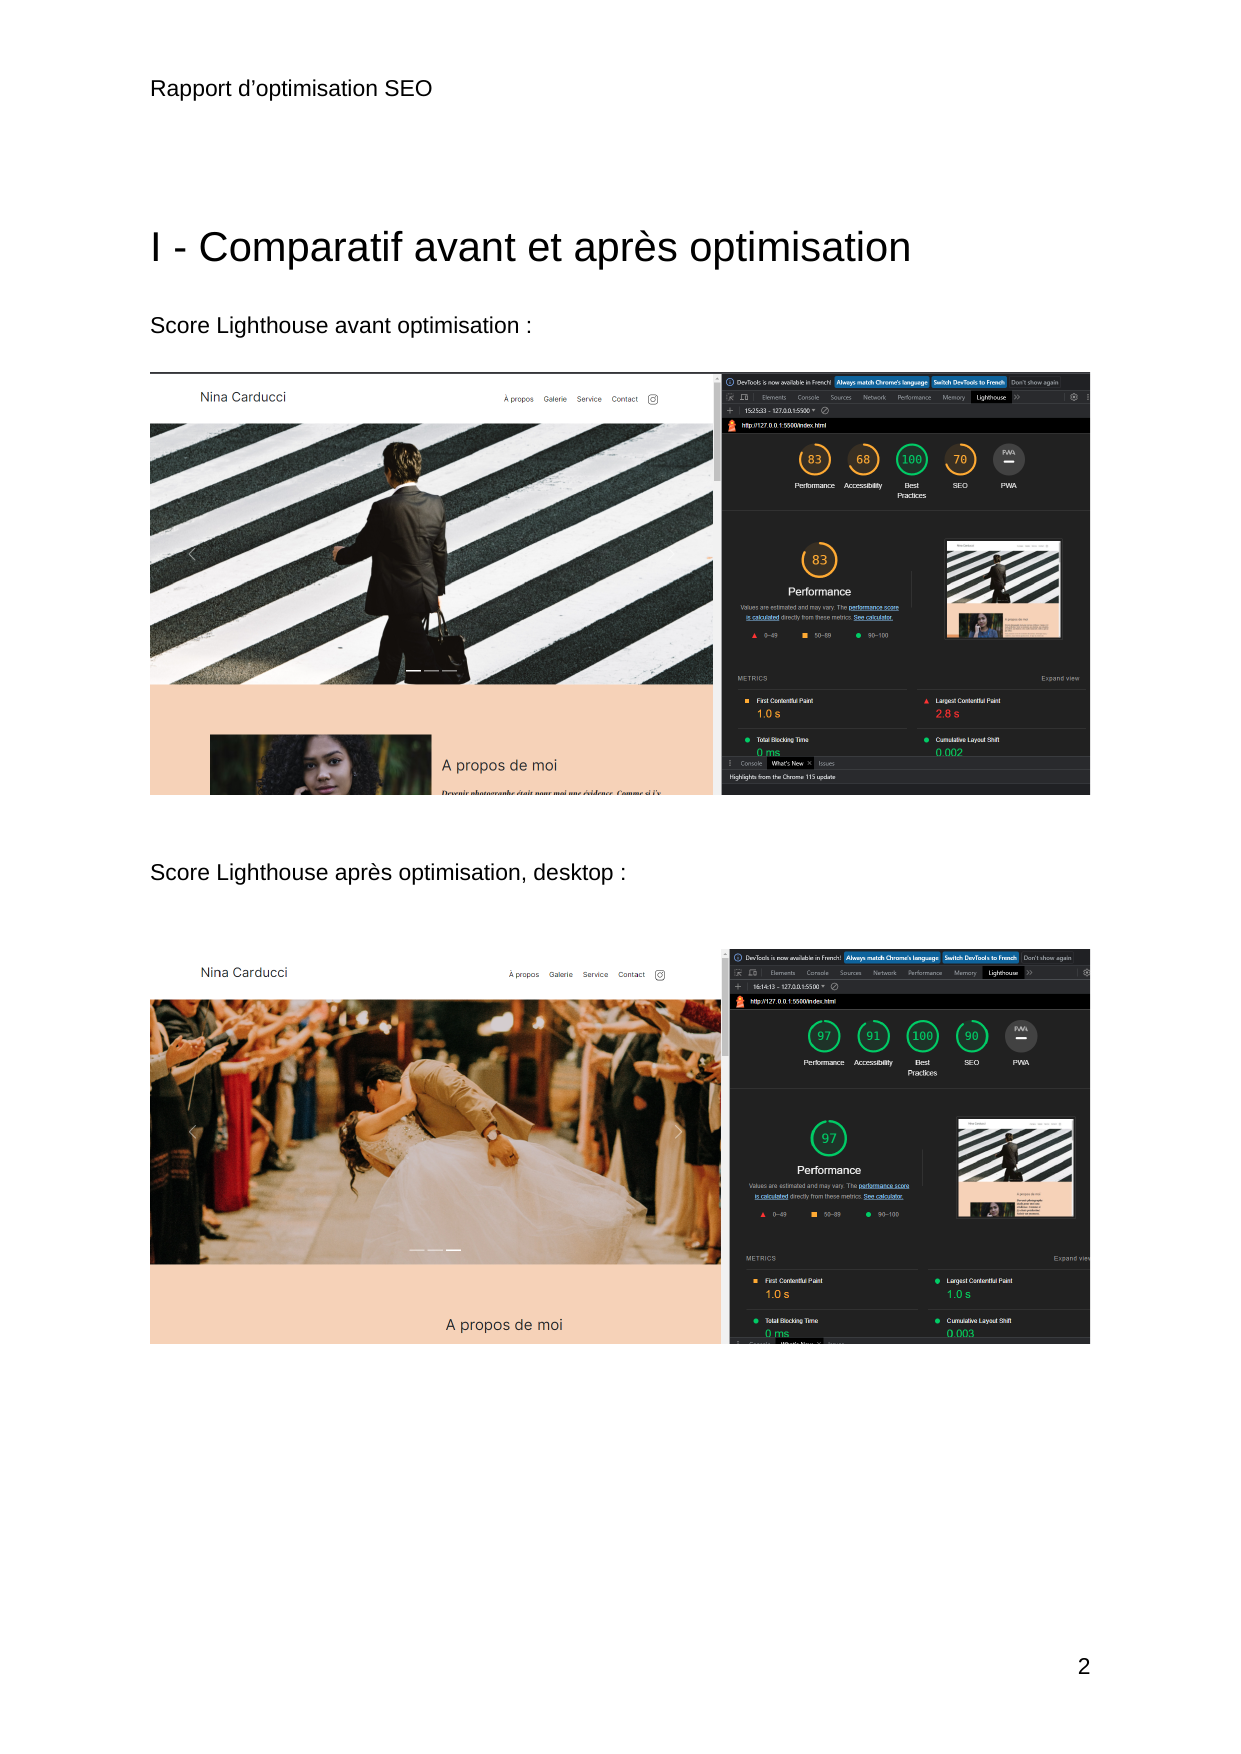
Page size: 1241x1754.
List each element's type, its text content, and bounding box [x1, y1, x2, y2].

picture [150, 372, 1091, 795]
text Score Lighthouse avant optimisation : [150, 312, 1090, 339]
picture [150, 949, 1091, 1344]
text Score Lighthouse après optimisation, desktop : [150, 859, 1090, 885]
subtitle I - Comparatif avant et après optimisation [150, 222, 1090, 270]
